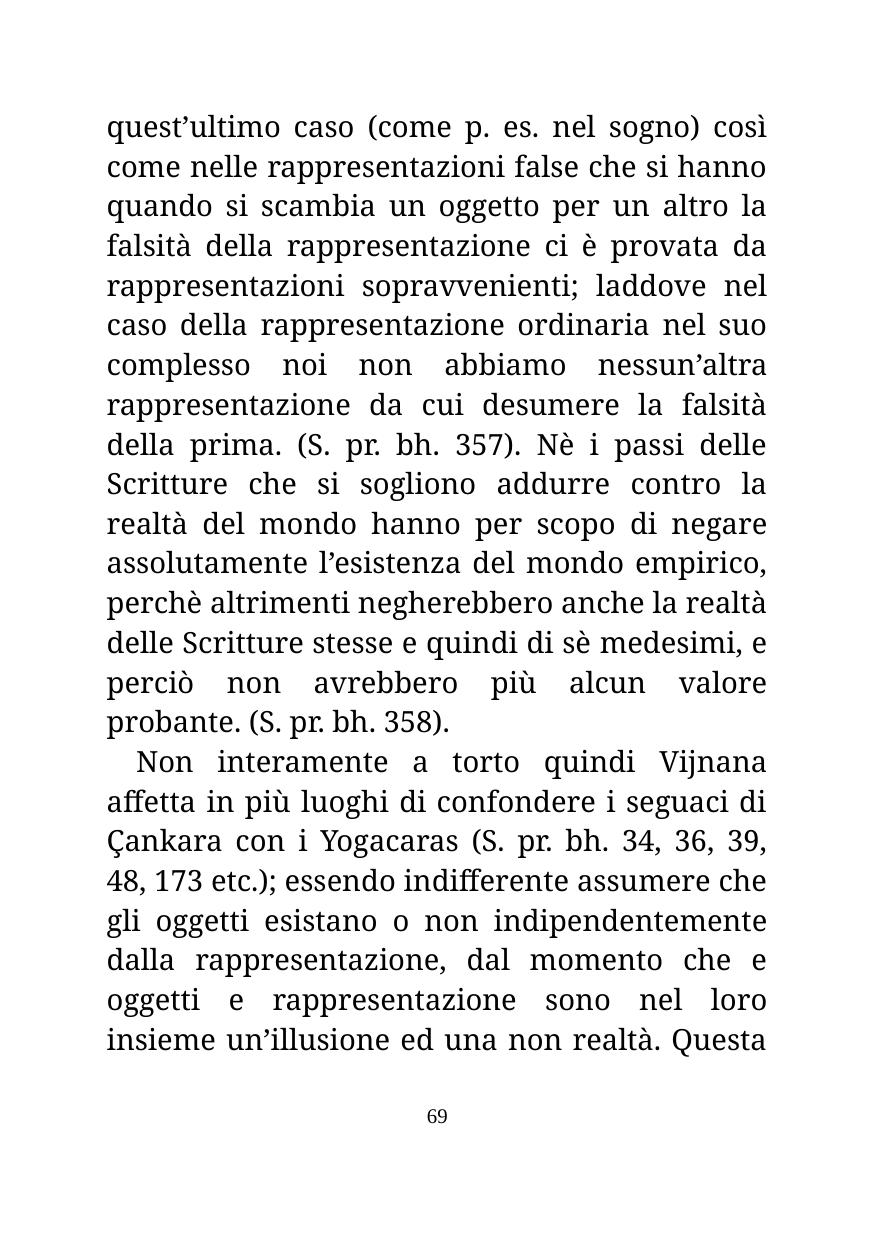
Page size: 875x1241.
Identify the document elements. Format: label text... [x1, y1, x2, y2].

text quest’ultimo caso (come p. es. nel sogno) così come nelle rappresentazioni false che si hanno quando si scambia un oggetto per un altro la falsità della rappresentazione ci è provata da rappresentazioni sopravvenienti; laddove nel caso della rappresentazione ordinaria nel suo complesso noi non abbiamo nessun’altra rappresentazione da cui desumere la falsità della prima. (S. pr. bh. 357). Nè i passi delle Scritture che si sogliono addurre contro la realtà del mondo hanno per scopo di negare assolutamente l’esistenza del mondo empirico, perchè altrimenti negherebbero anche la realtà delle Scritture stesse e quindi di sè medesimi, e perciò non avrebbero più alcun valore probante. (S. pr. bh. 358). [106, 106, 768, 741]
text Non interamente a torto quindi Vijnana affetta in più luoghi di confondere i seguaci di Çankara con i Yogacaras (S. pr. bh. 34, 36, 39, 48, 173 etc.); essendo indifferente assumere che gli oggetti esistano o non indipendentemente dalla rappresentazione, dal momento che e oggetti e rappresentazione sono nel loro insieme un’illusione ed una non realtà. Questa [106, 741, 768, 1059]
